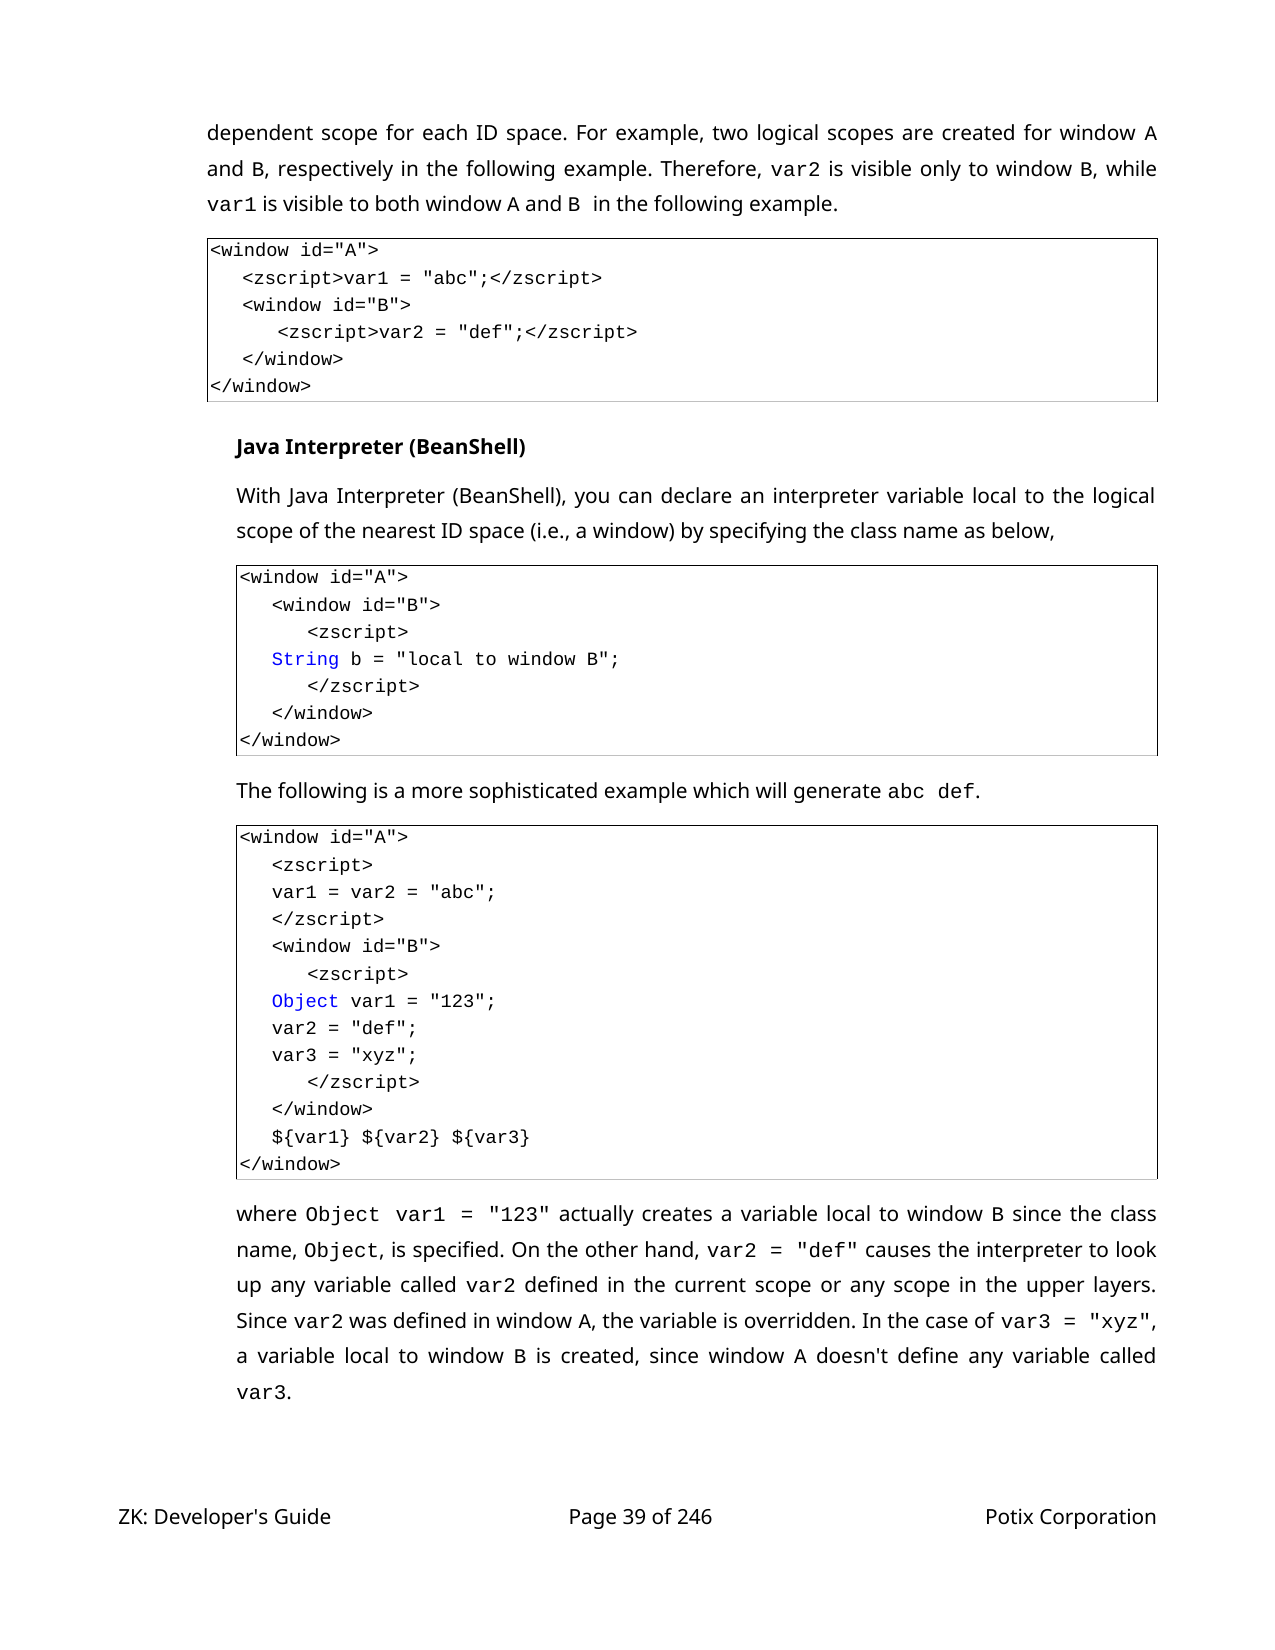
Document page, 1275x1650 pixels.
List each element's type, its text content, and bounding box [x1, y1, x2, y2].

text <zscript> [237, 853, 1157, 877]
subtitle Java Interpreter (BeanShell) [236, 432, 1157, 461]
text <zscript>var2 = "def";</zscript> [208, 320, 1157, 344]
text <window id="A"> [237, 826, 1157, 850]
text <window id="A"> [208, 239, 1157, 263]
text ${var1} ${var2} ${var3} [237, 1124, 1157, 1149]
text <window id="B"> [208, 293, 1157, 317]
text <zscript>var1 = "abc";</zscript> [208, 266, 1157, 290]
text </zscript> [237, 907, 1157, 931]
text <window id="B"> [237, 592, 1157, 617]
text </window> [237, 1097, 1157, 1122]
text where Object var1 = "123" actually creates a variable local to window B since the class name, Object, is specified. On the other hand, var2 = "def" causes the interpreter to look up any variable called var2 defined in the current scope or any scope in the upper layers. Since var2 was defined in window A, the variable is overridden. In the case of var3 = "xyz", a variable local to window B is created, since window A doesn't define any variable called var3. [236, 1199, 1157, 1406]
text </window> [237, 728, 1157, 755]
text var1 = var2 = "abc"; [237, 880, 1157, 904]
text <window id="B"> [237, 934, 1157, 958]
text </window> [237, 1152, 1157, 1179]
text </zscript> [237, 674, 1157, 698]
text <zscript> [237, 619, 1157, 644]
text Object var1 = "123"; [237, 988, 1157, 1013]
text </window> [208, 347, 1157, 371]
text </zscript> [237, 1070, 1157, 1094]
text var2 = "def"; [237, 1016, 1157, 1040]
text var3 = "xyz"; [237, 1043, 1157, 1067]
text dependent scope for each ID space. For example, two logical scopes are created for window A and B, respectively in the following example. Therefore, var2 is visible only to window B, while var1 is visible to both window A and B in the following example. [207, 118, 1157, 218]
text String b = "local to window B"; [237, 647, 1157, 671]
text <window id="A"> [237, 566, 1157, 589]
text With Java Interpreter (BeanShell), you can declare an interpreter variable local to the logical scope of the nearest ID space (i.e., a window) by specifying the class name as below, [236, 481, 1157, 544]
text </window> [208, 374, 1157, 401]
text </window> [237, 701, 1157, 725]
text <zscript> [237, 961, 1157, 986]
text The following is a more sophisticated example which will generate abc def. [236, 776, 1157, 805]
